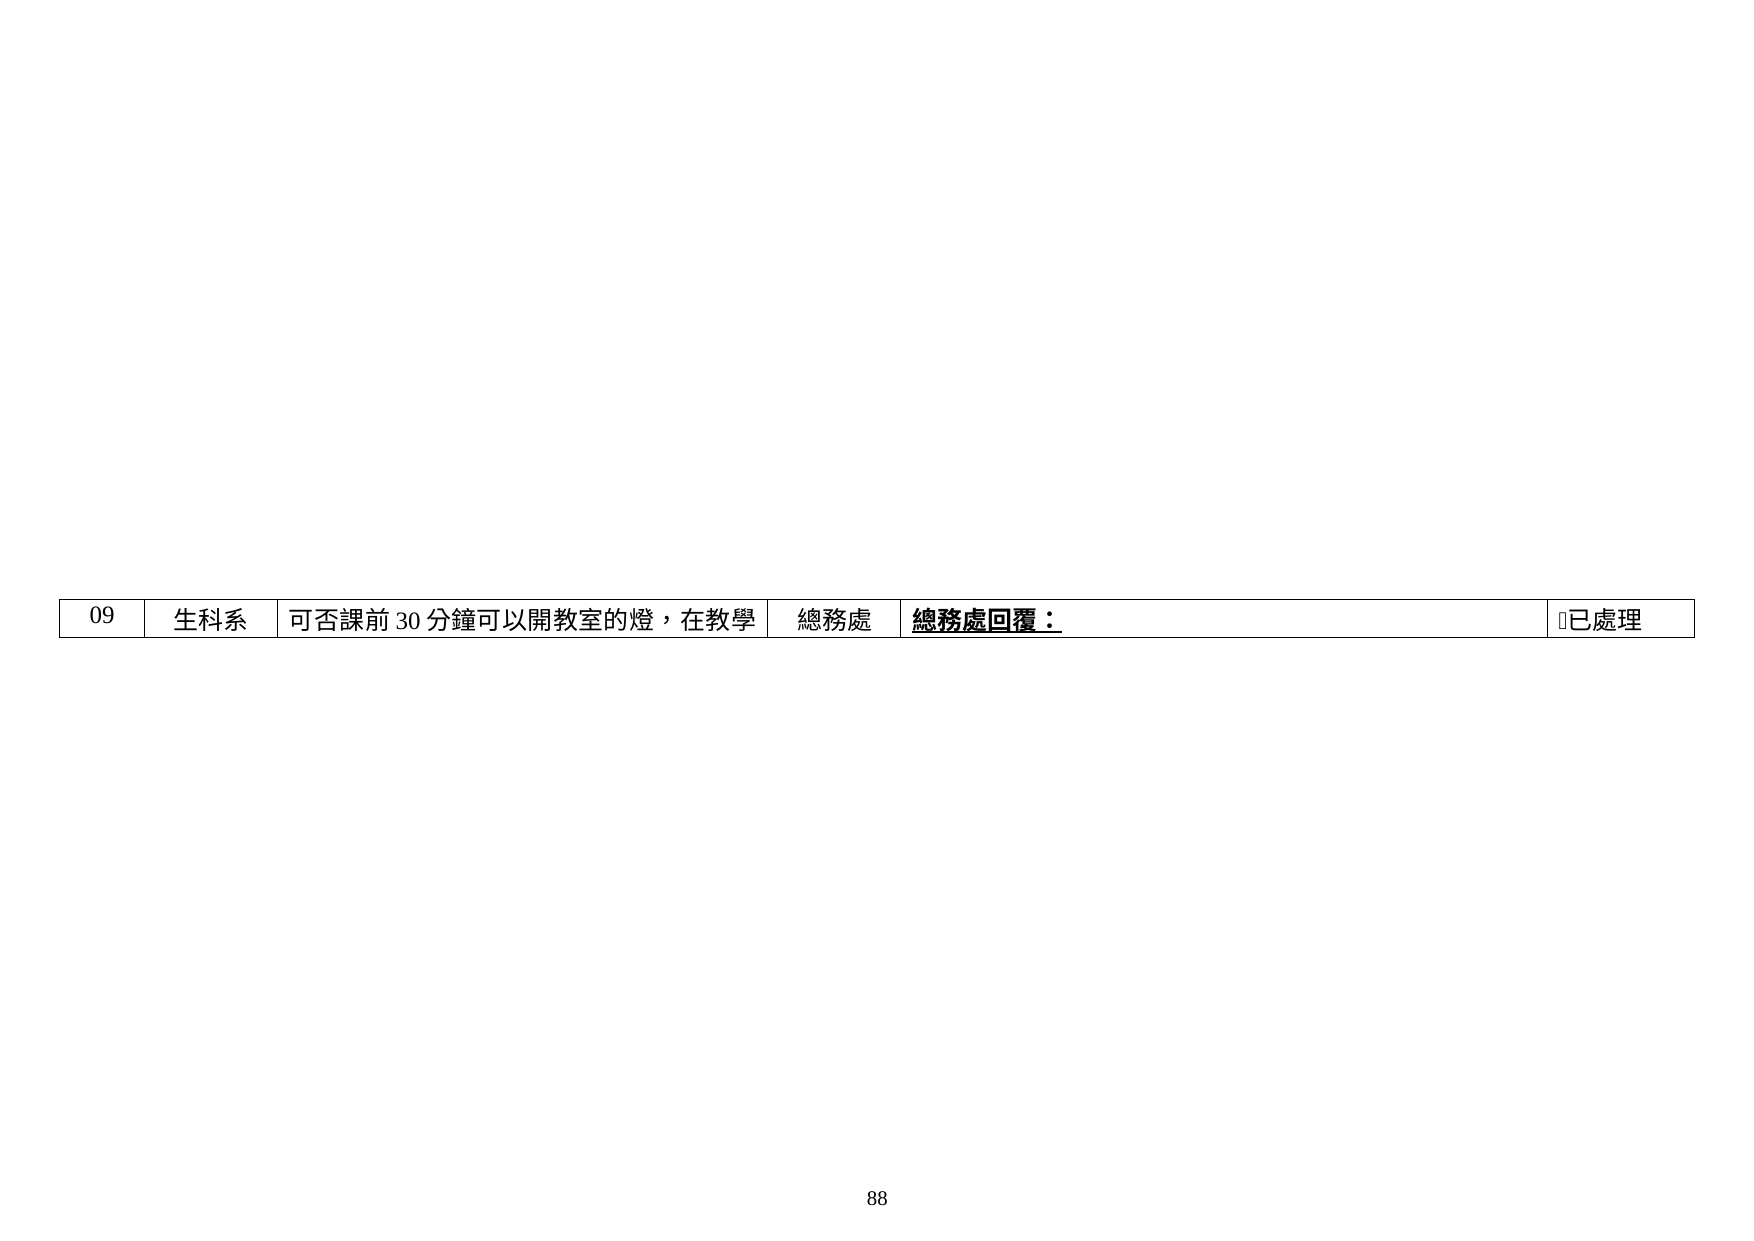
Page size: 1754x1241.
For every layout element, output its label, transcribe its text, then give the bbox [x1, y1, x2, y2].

table_cell 09 [60, 600, 144, 637]
table_cell 總務處回覆： [901, 600, 1547, 637]
table_cell 生科系 [145, 600, 277, 637]
table_cell 總務處 [768, 600, 900, 637]
table_cell 可否課前30分鐘可以開教室的燈，在教學 [278, 600, 767, 637]
table_cell 已處理 [1548, 600, 1694, 637]
